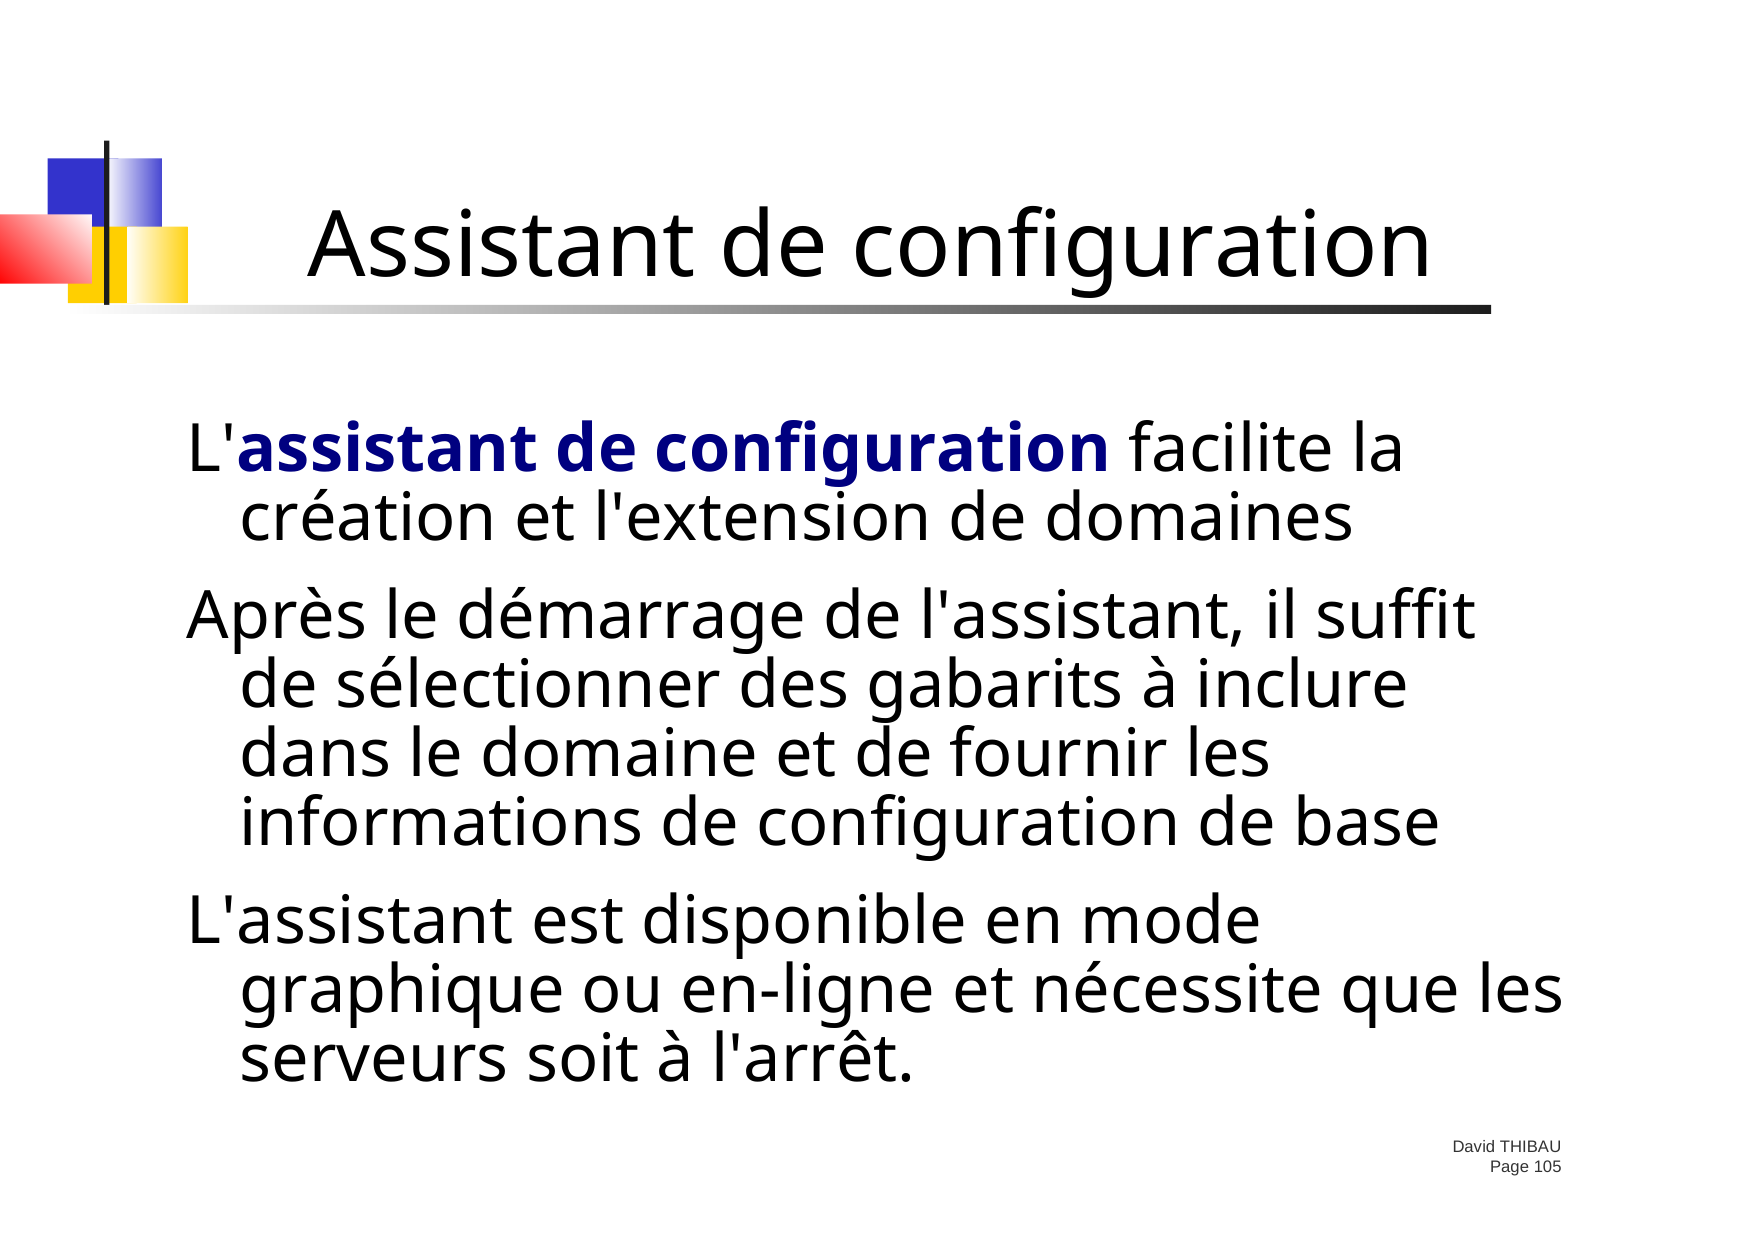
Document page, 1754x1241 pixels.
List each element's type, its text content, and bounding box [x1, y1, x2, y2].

list L'assistant de configuration facilite la création et l'extension de domaines Après le démarrage de l'assistant, il suffit de sélectionner des gabarits à inclure dans le domaine et de fournir les informations de configuration de base L'assistant est disponible en mode graphique ou en-ligne et nécessite que les serveurs soit à l'arrêt. [183, 416, 1569, 1175]
title Assistant de configuration [179, 147, 1565, 344]
